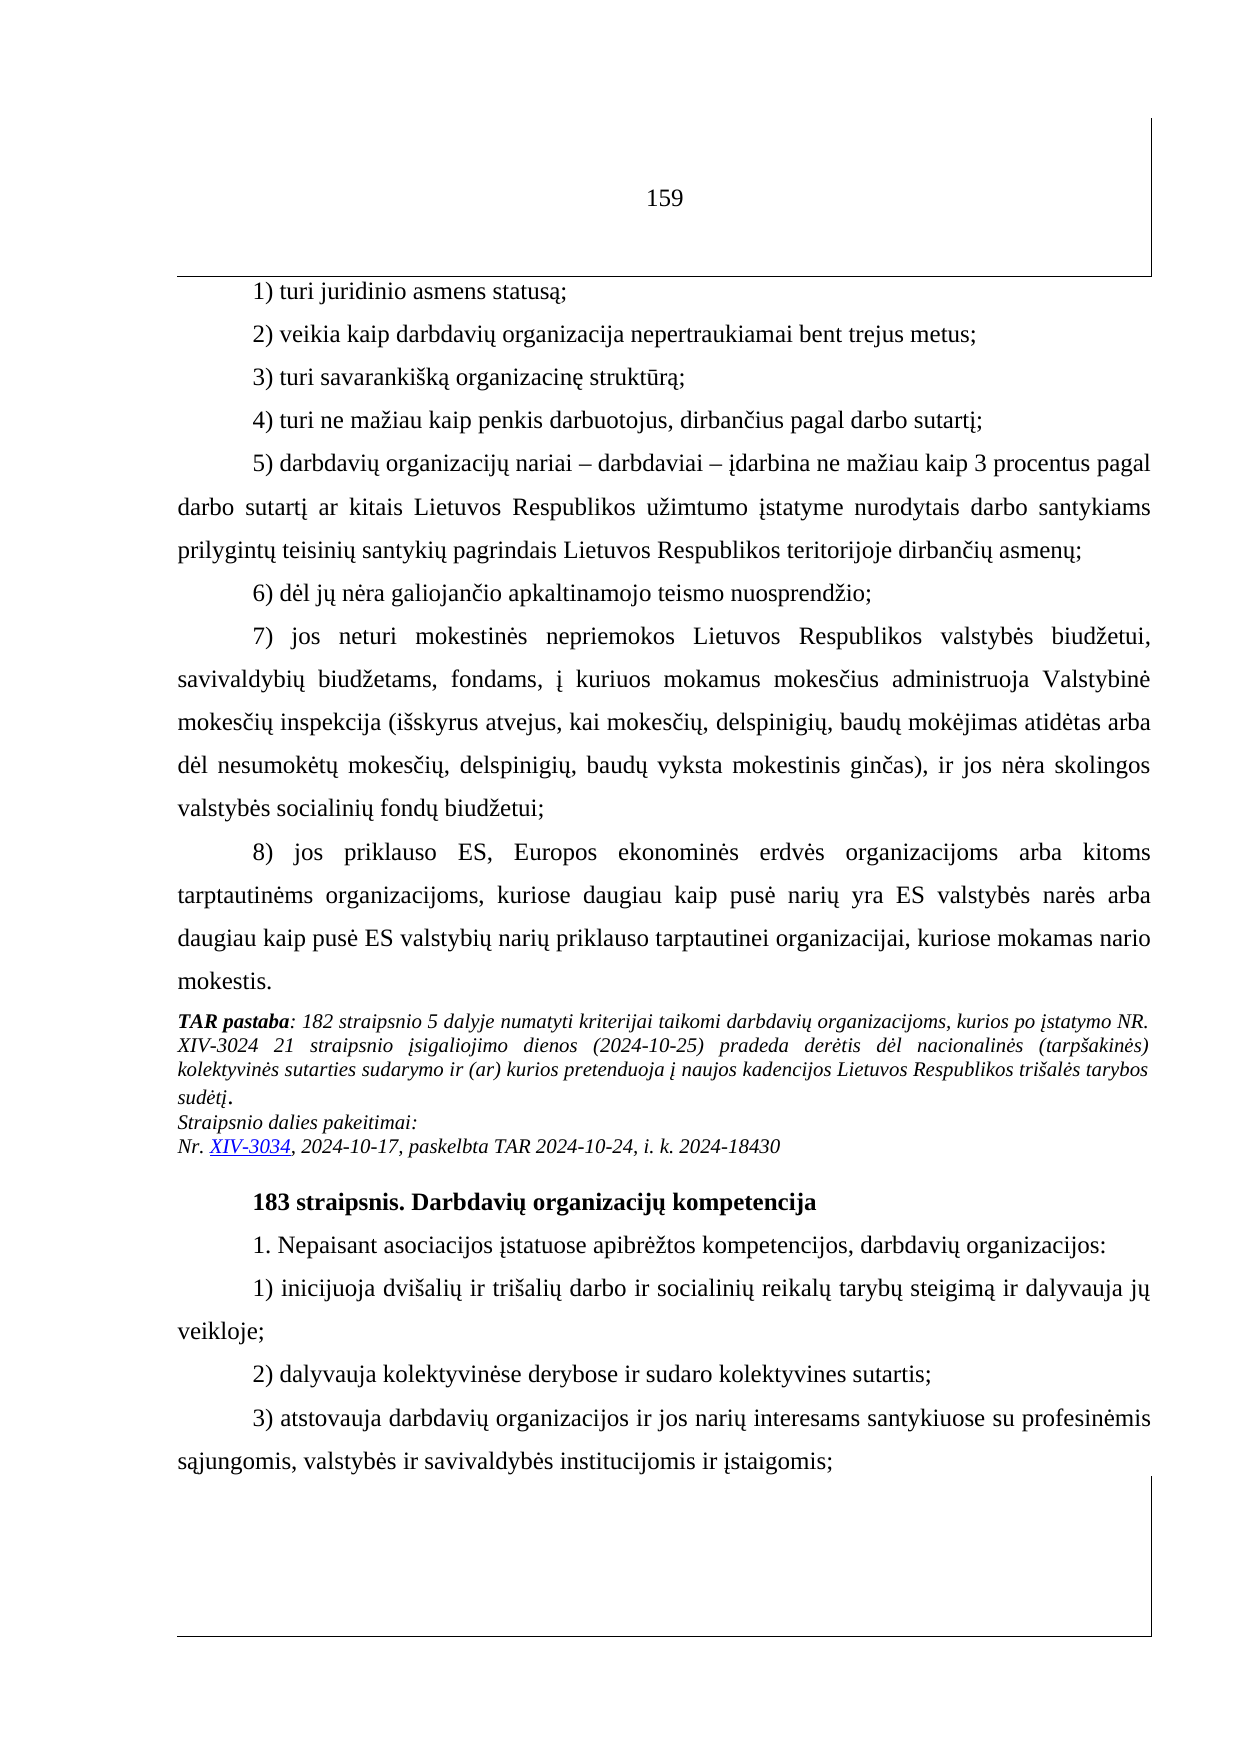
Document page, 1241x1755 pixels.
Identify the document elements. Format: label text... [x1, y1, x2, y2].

text 8) jos priklauso ES, Europos ekonominės erdvės organizacijoms arba kitoms tarptautinėms organizacijoms, kuriose daugiau kaip pusė narių yra ES valstybės narės arba daugiau kaip pusė ES valstybių narių priklauso tarptautinei organizacijai, kuriose mokamas nario mokestis. [177, 837, 1152, 995]
text 7) jos neturi mokestinės nepriemokos Lietuvos Respublikos valstybės biudžetui, savivaldybių biudžetams, fondams, į kuriuos mokamus mokesčius administruoja Valstybinė mokesčių inspekcija (išskyrus atvejus, kai mokesčių, delspinigių, baudų mokėjimas atidėtas arba dėl nesumokėtų mokesčių, delspinigių, baudų vyksta mokestinis ginčas), ir jos nėra skolingos valstybės socialinių fondų biudžetui; [177, 621, 1152, 822]
text 1) inicijuoja dvišalių ir trišalių darbo ir socialinių reikalų tarybų steigimą ir dalyvauja jų veikloje; [177, 1273, 1152, 1345]
text 2) veikia kaip darbdavių organizacija nepertraukiamai bent trejus metus; [177, 319, 1152, 348]
text 1) turi juridinio asmens statusą; [177, 276, 1152, 305]
text 6) dėl jų nėra galiojančio apkaltinamojo teismo nuosprendžio; [177, 578, 1152, 607]
subtitle 183 straipsnis. Darbdavių organizacijų kompetencija [177, 1187, 1152, 1216]
text 2) dalyvauja kolektyvinėse derybose ir sudaro kolektyvines sutartis; [177, 1359, 1152, 1388]
text Straipsnio dalies pakeitimai: [177, 1110, 1152, 1134]
text 3) atstovauja darbdavių organizacijos ir jos narių interesams santykiuose su profesinėmis sąjungomis, valstybės ir savivaldybės institucijomis ir įstaigomis; [177, 1403, 1152, 1474]
text 4) turi ne mažiau kaip penkis darbuotojus, dirbančius pagal darbo sutartį; [177, 405, 1152, 434]
text TAR pastaba: 182 straipsnio 5 dalyje numatyti kriterijai taikomi darbdavių organizacijoms, kurios po įstatymo NR. XIV-3024 21 straipsnio įsigaliojimo dienos (2024-10-25) pradeda derėtis dėl nacionalinės (tarpšakinės) kolektyvinės sutarties sudarymo ir (ar) kurios pretenduoja į naujos kadencijos Lietuvos Respublikos trišalės tarybos sudėtį. [177, 1009, 1152, 1110]
text Nr. XIV-3034, 2024-10-17, paskelbta TAR 2024-10-24, i. k. 2024-18430 [177, 1134, 1152, 1158]
text 1. Nepaisant asociacijos įstatuose apibrėžtos kompetencijos, darbdavių organizacijos: [177, 1230, 1152, 1259]
text 5) darbdavių organizacijų nariai – darbdaviai – įdarbina ne mažiau kaip 3 procentus pagal darbo sutartį ar kitais Lietuvos Respublikos užimtumo įstatyme nurodytais darbo santykiams prilygintų teisinių santykių pagrindais Lietuvos Respublikos teritorijoje dirbančių asmenų; [177, 448, 1152, 563]
text 3) turi savarankišką organizacinę struktūrą; [177, 362, 1152, 391]
